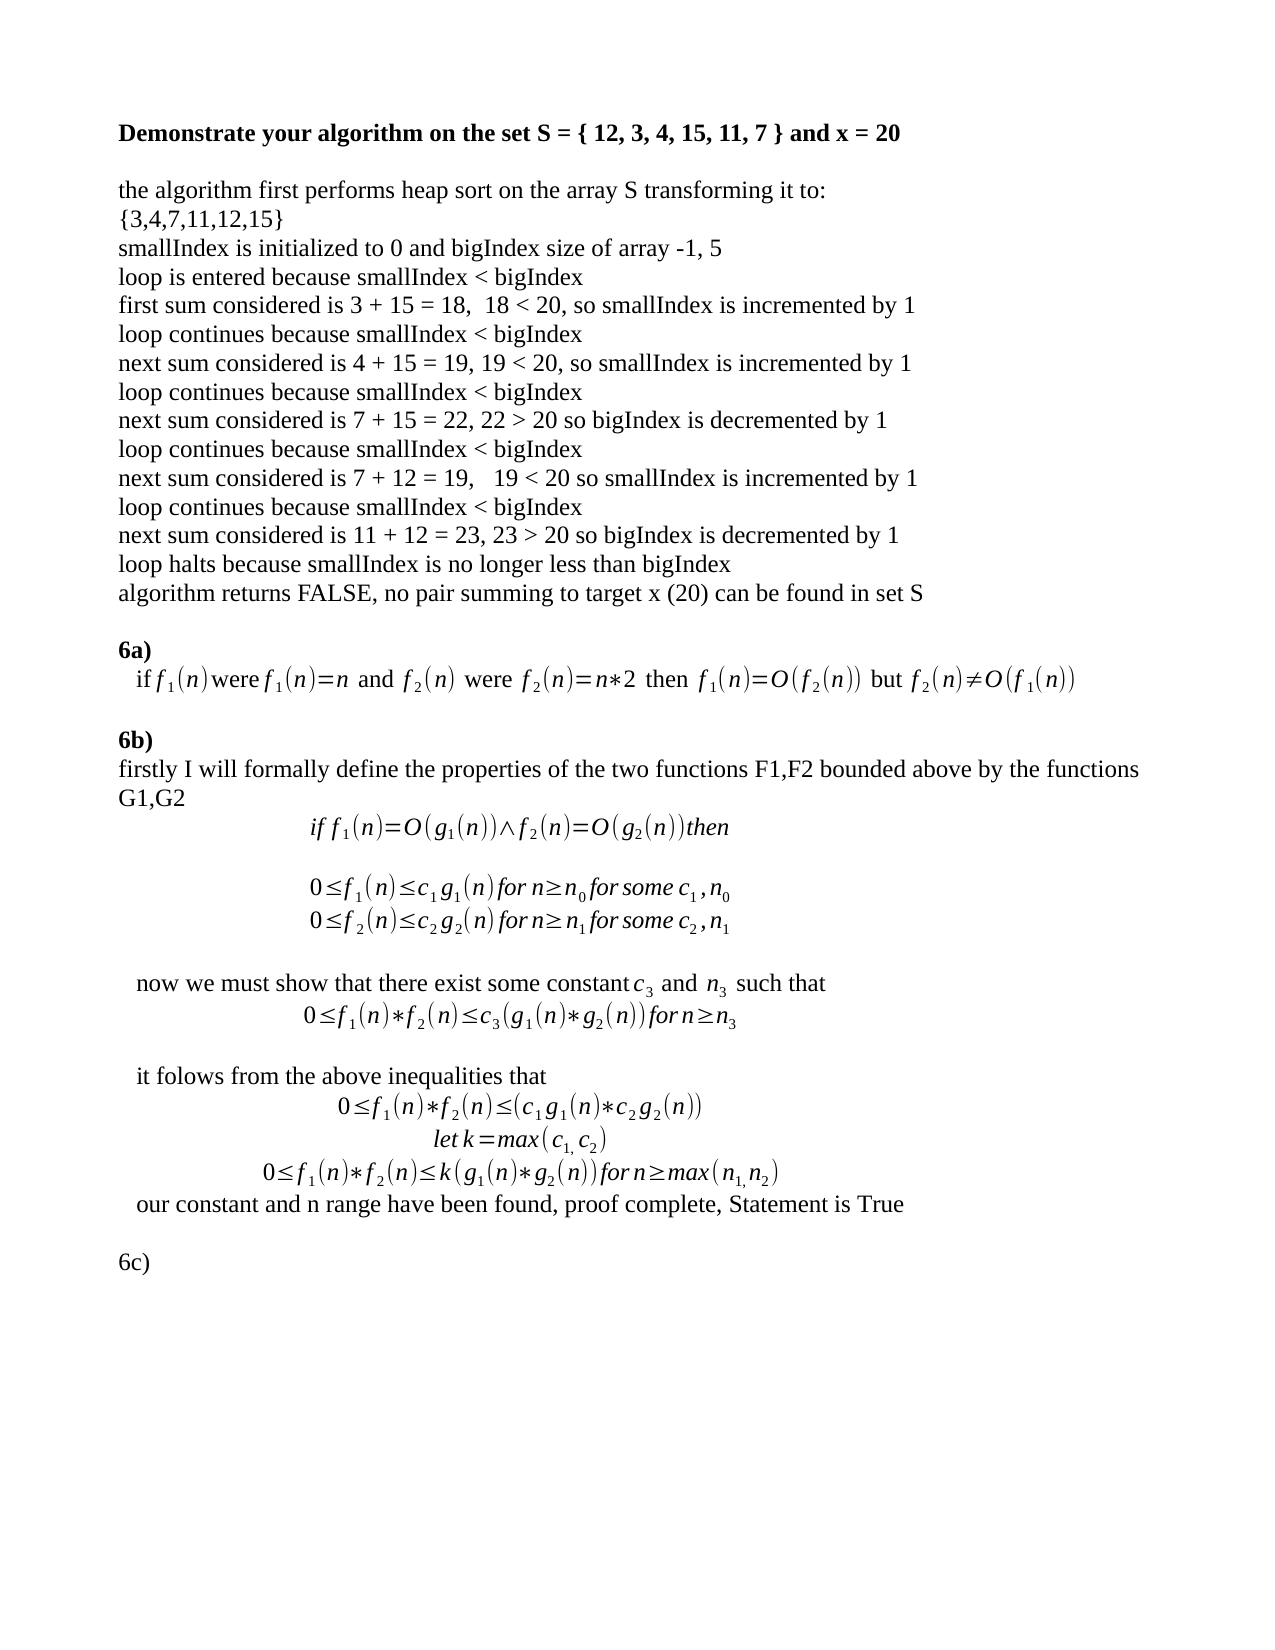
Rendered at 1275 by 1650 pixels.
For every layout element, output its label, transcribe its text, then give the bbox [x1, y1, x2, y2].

text next sum considered is 7 + 15 = 22, 22 > 20 so bigIndex is decremented by 1 [118, 406, 1157, 434]
text smallIndex is initialized to 0 and bigIndex size of array -1, 5 [118, 233, 1157, 262]
text loop continues because smallIndex < bigIndex [118, 492, 1157, 521]
text loop halts because smallIndex is no longer less than bigIndex [118, 549, 1157, 578]
text loop continues because smallIndex < bigIndex [118, 377, 1157, 406]
text next sum considered is 7 + 12 = 19, 19 < 20 so smallIndex is incremented by 1 [118, 463, 1157, 492]
text first sum considered is 3 + 15 = 18, 18 < 20, so smallIndex is incremented by 1 [118, 291, 1157, 319]
text next sum considered is 11 + 12 = 23, 23 > 20 so bigIndex is decremented by 1 [118, 521, 1157, 549]
text algorithm returns FALSE, no pair summing to target x (20) can be found in set S [118, 578, 1157, 607]
text {3,4,7,11,12,15} [118, 204, 1157, 233]
text next sum considered is 4 + 15 = 19, 19 < 20, so smallIndex is incremented by 1 [118, 348, 1157, 377]
text loop continues because smallIndex < bigIndex [118, 319, 1157, 348]
text Demonstrate your algorithm on the set S = { 12, 3, 4, 15, 11, 7 } and x = 20 [118, 118, 1157, 147]
text 6a) [118, 636, 1157, 664]
text firstly I will formally define the properties of the two functions F1,F2 bounded above by the functions G1,G2 [118, 754, 1157, 811]
text loop continues because smallIndex < bigIndex [118, 434, 1157, 463]
text the algorithm first performs heap sort on the array S transforming it to: [118, 176, 1157, 204]
text 6c) [118, 1247, 1157, 1276]
text 6b) [118, 725, 1157, 754]
text loop is entered because smallIndex < bigIndex [118, 262, 1157, 291]
